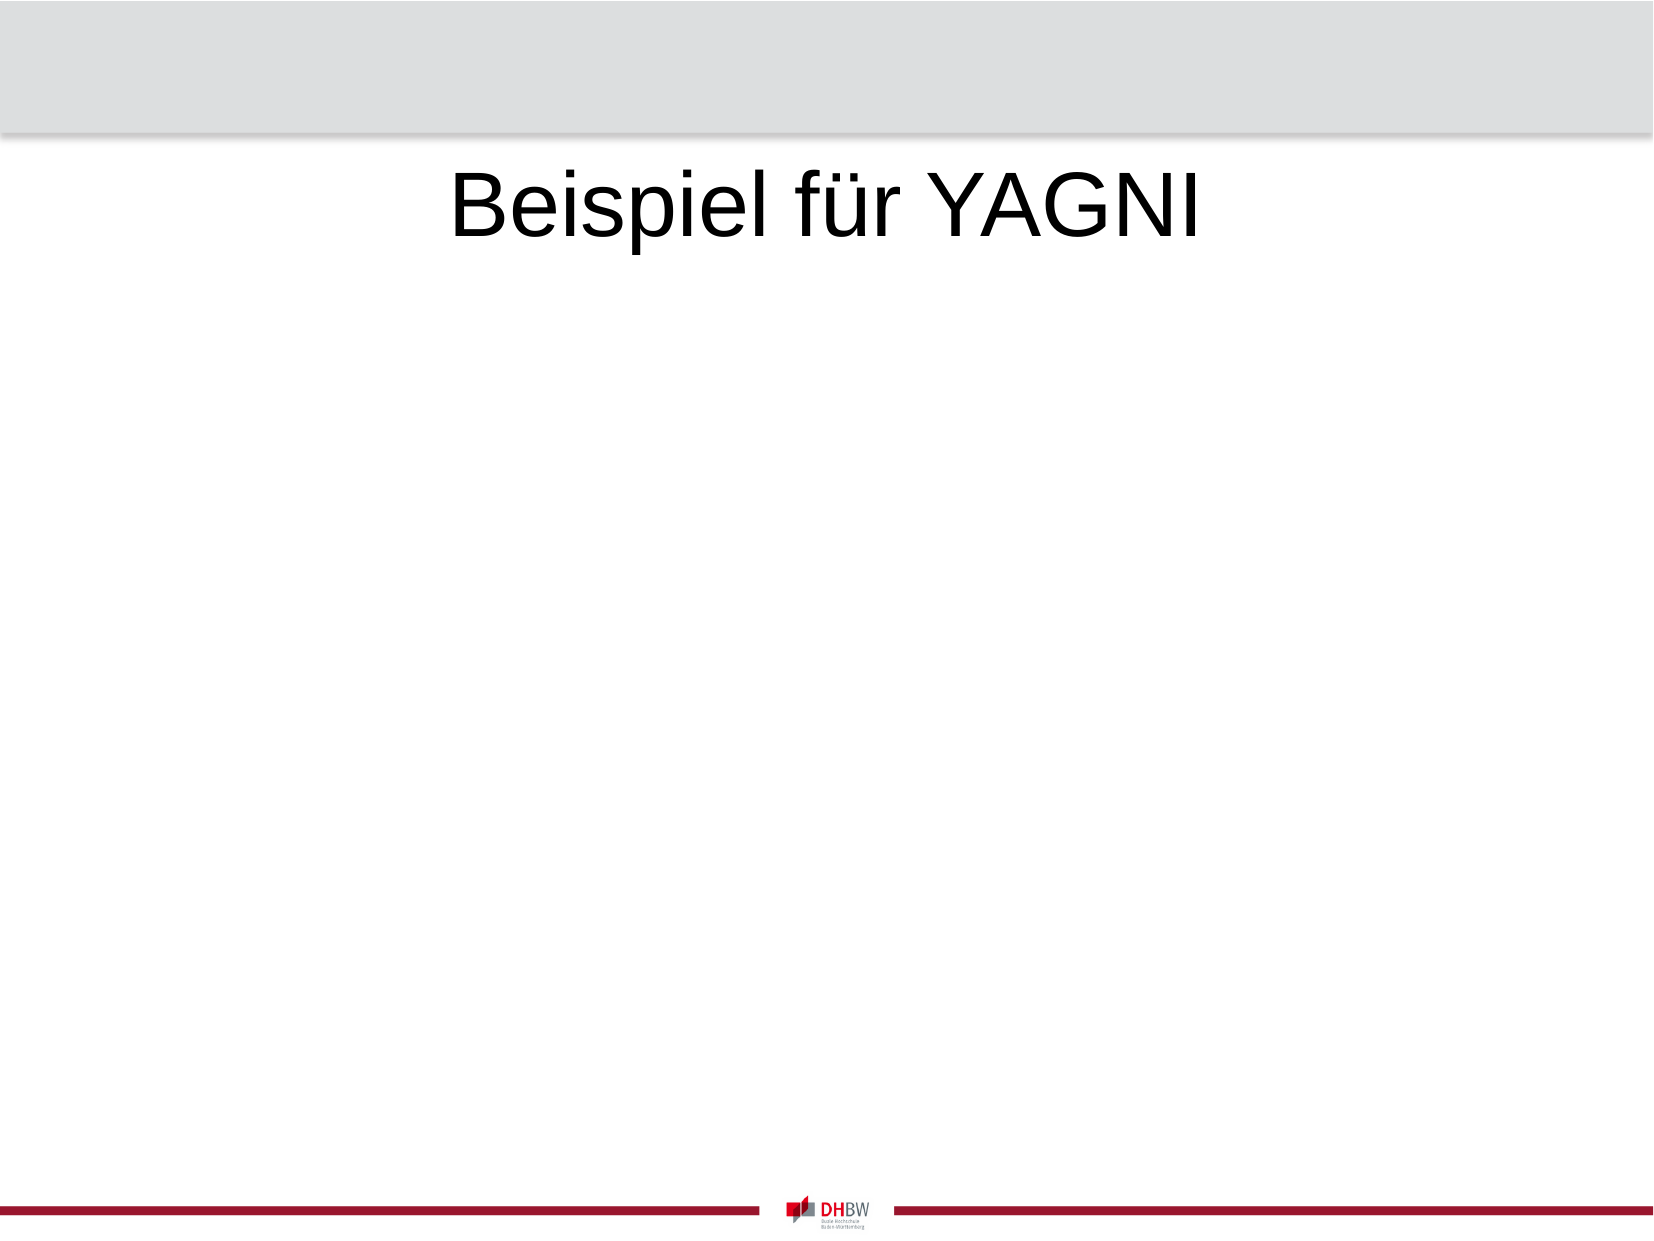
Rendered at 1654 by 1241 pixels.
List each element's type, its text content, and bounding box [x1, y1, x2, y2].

picture [0, 1, 1654, 1237]
title Beispiel für YAGNI [82, 49, 1571, 257]
